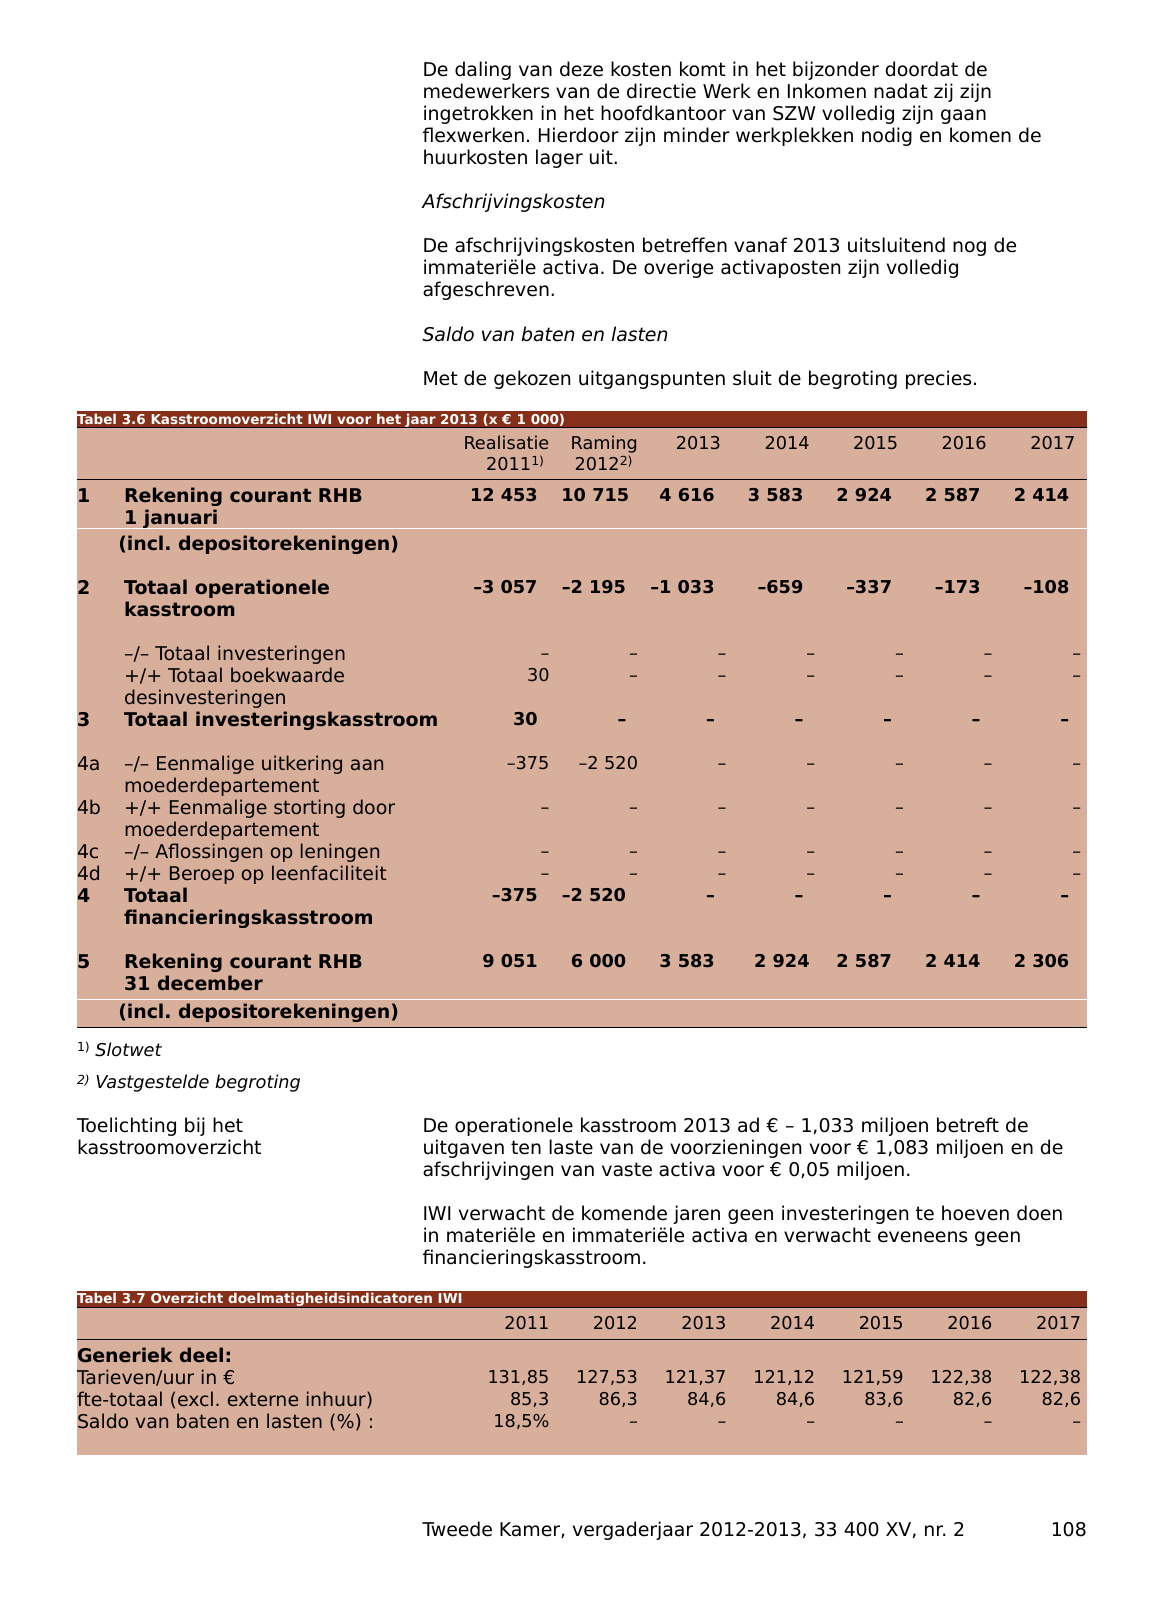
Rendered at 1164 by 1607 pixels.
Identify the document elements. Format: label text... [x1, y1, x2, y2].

table_cell [644, 1340, 732, 1367]
table_cell [555, 1433, 644, 1455]
table_cell 6 000 [555, 951, 644, 1000]
table_cell – [644, 665, 732, 709]
text De operationele kasstroom 2013 ad € – 1,033 miljoen betreft de uitgaven ten laste van de voorzieningen voor € 1,083 miljoen en de afschrijvingen van vaste activa voor € 0,05 miljoen. [422, 1115, 1087, 1181]
table_cell [732, 731, 821, 753]
table_cell 2016 [909, 1308, 998, 1339]
table_cell 4a [77, 753, 118, 797]
table_cell – [732, 1411, 821, 1433]
table_cell Generiek deel: [77, 1340, 466, 1367]
table_cell – [644, 885, 732, 929]
table_cell – [644, 643, 732, 665]
table_cell [732, 621, 821, 643]
table_cell [644, 621, 732, 643]
table_cell –/– Aflossingen op leningen [118, 841, 449, 863]
table_cell 2 414 [998, 480, 1087, 529]
table_cell Totaal operationele kasstroom [118, 577, 449, 621]
table_cell 2017 [998, 428, 1087, 479]
table_cell – [821, 665, 909, 709]
table_cell [449, 731, 555, 753]
table_cell 5 [77, 951, 118, 1000]
table_cell [555, 1340, 644, 1367]
table_cell [821, 1340, 909, 1367]
table_cell 121,12 [732, 1367, 821, 1389]
table_cell [77, 1433, 466, 1455]
table_cell – [998, 643, 1087, 665]
table_cell 2 924 [821, 480, 909, 529]
table_cell [909, 555, 998, 577]
table_cell – [998, 797, 1087, 841]
table_cell 2013 [644, 428, 732, 479]
table_cell [909, 1433, 998, 1455]
table_cell [998, 1433, 1087, 1455]
table_cell 2017 [998, 1308, 1087, 1339]
table_cell 2014 [732, 1308, 821, 1339]
table_cell –337 [821, 577, 909, 621]
table_cell 4c [77, 841, 118, 863]
table_cell – [644, 709, 732, 731]
table_cell –/– Eenmalige uitkering aan moederdepartement [118, 753, 449, 797]
table_cell Tarieven/uur in € [77, 1367, 466, 1389]
table_cell [77, 731, 118, 753]
table_cell +/+ Eenmalige storting door moederdepartement [118, 797, 449, 841]
table_cell [821, 1433, 909, 1455]
table_cell Saldo van baten en lasten (%) : [77, 1411, 466, 1433]
table_cell [77, 428, 118, 479]
table_cell [77, 555, 118, 577]
table_cell [909, 1340, 998, 1367]
table_cell 2 [77, 577, 118, 621]
table_cell [77, 643, 118, 665]
text IWI verwacht de komende jaren geen investeringen te hoeven doen in materiële en immateriële activa en verwacht eveneens geen financieringskasstroom. [422, 1203, 1087, 1269]
table_cell – [998, 885, 1087, 929]
table_cell [118, 428, 449, 479]
table_cell 2 587 [909, 480, 998, 529]
table_cell 30 [449, 709, 555, 731]
table_cell – [555, 1411, 644, 1433]
table_cell – [732, 753, 821, 797]
table_cell – [909, 885, 998, 929]
table_cell 2 924 [732, 951, 821, 1000]
table_header Tabel 3.6 Kasstroomoverzicht IWI voor het jaar 2013 (x € 1 000) [77, 411, 1087, 427]
table_cell 82,6 [998, 1389, 1087, 1411]
table_cell 2 306 [998, 951, 1087, 1000]
table_cell 2014 [732, 428, 821, 479]
table_cell – [909, 665, 998, 709]
table_cell –2 520 [555, 753, 644, 797]
table_cell [77, 665, 118, 709]
table_cell – [644, 753, 732, 797]
table_cell 2 414 [909, 951, 998, 1000]
table_cell 18,5% [466, 1411, 555, 1433]
table_cell – [732, 863, 821, 885]
table_cell – [998, 753, 1087, 797]
table_cell –375 [449, 885, 555, 929]
table_cell – [732, 643, 821, 665]
table_cell 2012 [555, 1308, 644, 1339]
table_cell – [821, 709, 909, 731]
table_cell – [449, 643, 555, 665]
table_cell fte-totaal (excl. externe inhuur) [77, 1389, 466, 1411]
table_cell [118, 621, 449, 643]
table_cell [821, 731, 909, 753]
table_cell – [821, 841, 909, 863]
table_cell 30 [449, 665, 555, 709]
table_cell [909, 621, 998, 643]
table_cell Raming 20122) [555, 428, 644, 479]
text De afschrijvingskosten betreffen vanaf 2013 uitsluitend nog de immateriële activa. De overige activaposten zijn volledig afgeschreven. [422, 235, 1087, 301]
table_cell [644, 555, 732, 577]
table_cell – [732, 841, 821, 863]
table_cell Totaal investeringskasstroom [118, 709, 449, 731]
table_cell 3 583 [732, 480, 821, 529]
table_cell – [821, 797, 909, 841]
table_cell [732, 1433, 821, 1455]
table_cell 4b [77, 797, 118, 841]
table_cell – [909, 1411, 998, 1433]
table_cell – [998, 841, 1087, 863]
table_cell (incl. depositorekeningen) [118, 1000, 449, 1027]
table_cell +/+ Totaal boekwaarde desinvesteringen [118, 665, 449, 709]
table_cell – [998, 1411, 1087, 1433]
subtitle Afschrijvingskosten [422, 191, 1087, 213]
table_cell +/+ Beroep op leenfaciliteit [118, 863, 449, 885]
table_cell – [821, 1411, 909, 1433]
table_cell – [909, 841, 998, 863]
table_cell [998, 621, 1087, 643]
table_cell [644, 1433, 732, 1455]
table_cell [909, 929, 998, 951]
table_cell – [909, 753, 998, 797]
table_cell – [998, 863, 1087, 885]
table_cell – [555, 709, 644, 731]
table_cell [732, 1340, 821, 1367]
table_cell 1 [77, 480, 118, 529]
table_cell 121,37 [644, 1367, 732, 1389]
table_cell [821, 929, 909, 951]
table_cell [77, 1308, 466, 1339]
table_cell 3 583 [644, 951, 732, 1000]
table_cell [732, 929, 821, 951]
table_cell 127,53 [555, 1367, 644, 1389]
table_cell 9 051 [449, 951, 555, 1000]
table_cell –1 033 [644, 577, 732, 621]
table_cell – [732, 885, 821, 929]
table_cell – [449, 863, 555, 885]
table_cell [118, 731, 449, 753]
table_cell 82,6 [909, 1389, 998, 1411]
table_cell [118, 555, 449, 577]
table_cell – [821, 885, 909, 929]
table_cell 4 [77, 885, 118, 929]
table_cell – [644, 1411, 732, 1433]
table_cell [998, 929, 1087, 951]
table_cell – [555, 863, 644, 885]
table_cell – [998, 665, 1087, 709]
table_cell (incl. depositorekeningen) [118, 529, 449, 555]
table_cell [998, 1340, 1087, 1367]
table_cell –108 [998, 577, 1087, 621]
text De daling van deze kosten komt in het bijzonder doordat de medewerkers van de directie Werk en Inkomen nadat zij zijn ingetrokken in het hoofdkantoor van SZW volledig zijn gaan flexwerken. Hierdoor zijn minder werkplekken nodig en komen de huurkosten lager uit. [422, 59, 1087, 169]
table_cell 10 715 [555, 480, 644, 529]
table_cell 84,6 [732, 1389, 821, 1411]
table_cell [77, 929, 118, 951]
table_cell 4 616 [644, 480, 732, 529]
table_cell [449, 555, 555, 577]
table_cell [821, 555, 909, 577]
table_cell – [555, 797, 644, 841]
table_cell 2015 [821, 428, 909, 479]
table_cell – [732, 797, 821, 841]
table_cell [555, 621, 644, 643]
table_header Tabel 3.7 Overzicht doelmatigheidsindicatoren IWI [77, 1291, 1087, 1307]
table_cell 131,85 [466, 1367, 555, 1389]
table_cell [466, 1340, 555, 1367]
table_cell [466, 1433, 555, 1455]
table_cell – [821, 643, 909, 665]
table_cell – [732, 665, 821, 709]
table_cell 121,59 [821, 1367, 909, 1389]
table_cell – [909, 643, 998, 665]
table_cell Totaal financieringskasstroom [118, 885, 449, 929]
table_cell – [449, 841, 555, 863]
table_cell 122,38 [998, 1367, 1087, 1389]
table_cell – [909, 863, 998, 885]
table_cell 4d [77, 863, 118, 885]
table_cell 84,6 [644, 1389, 732, 1411]
table_cell –2 520 [555, 885, 644, 929]
table_cell – [909, 709, 998, 731]
table_cell [644, 731, 732, 753]
table_cell [998, 555, 1087, 577]
table_cell –3 057 [449, 577, 555, 621]
table_cell 2011 [466, 1308, 555, 1339]
table_cell –375 [449, 753, 555, 797]
table_cell – [909, 797, 998, 841]
table_cell 86,3 [555, 1389, 644, 1411]
table_cell 85,3 [466, 1389, 555, 1411]
table_cell [555, 555, 644, 577]
table_cell 1) Slotwet 2) Vastgestelde begroting [77, 1028, 1087, 1093]
table_cell [77, 621, 118, 643]
table_cell Rekening courant RHB 31 december [118, 951, 449, 999]
table_cell – [555, 643, 644, 665]
table_cell [909, 731, 998, 753]
table_cell Realisatie 20111) [449, 428, 555, 479]
table_cell [449, 929, 555, 951]
table_cell [449, 621, 555, 643]
subtitle Saldo van baten en lasten [422, 323, 1087, 345]
text Toelichting bij het kasstroomoverzicht [77, 1115, 399, 1159]
table_cell 12 453 [449, 480, 555, 529]
table_cell –2 195 [555, 577, 644, 621]
table_cell –173 [909, 577, 998, 621]
table_cell [998, 731, 1087, 753]
table_cell 3 [77, 709, 118, 731]
table_cell [555, 929, 644, 951]
table_cell 122,38 [909, 1367, 998, 1389]
text Met de gekozen uitgangspunten sluit de begroting precies. [422, 368, 1087, 389]
table_cell 2016 [909, 428, 998, 479]
table_cell – [821, 753, 909, 797]
table_cell – [644, 797, 732, 841]
table_cell 2 587 [821, 951, 909, 1000]
table_cell – [644, 863, 732, 885]
table_cell Rekening courant RHB 1 januari [118, 480, 449, 528]
table_cell – [821, 863, 909, 885]
table_cell – [998, 709, 1087, 731]
table_cell 2013 [644, 1308, 732, 1339]
table_cell [555, 731, 644, 753]
table_cell – [732, 709, 821, 731]
table_cell –659 [732, 577, 821, 621]
table_cell –/– Totaal investeringen [118, 643, 449, 665]
table_cell – [555, 841, 644, 863]
table_cell – [644, 841, 732, 863]
table_cell – [555, 665, 644, 709]
table_cell [118, 929, 449, 951]
table_cell [644, 929, 732, 951]
table_cell [732, 555, 821, 577]
table_cell 83,6 [821, 1389, 909, 1411]
table_cell [821, 621, 909, 643]
table_cell 2015 [821, 1308, 909, 1339]
table_cell – [449, 797, 555, 841]
